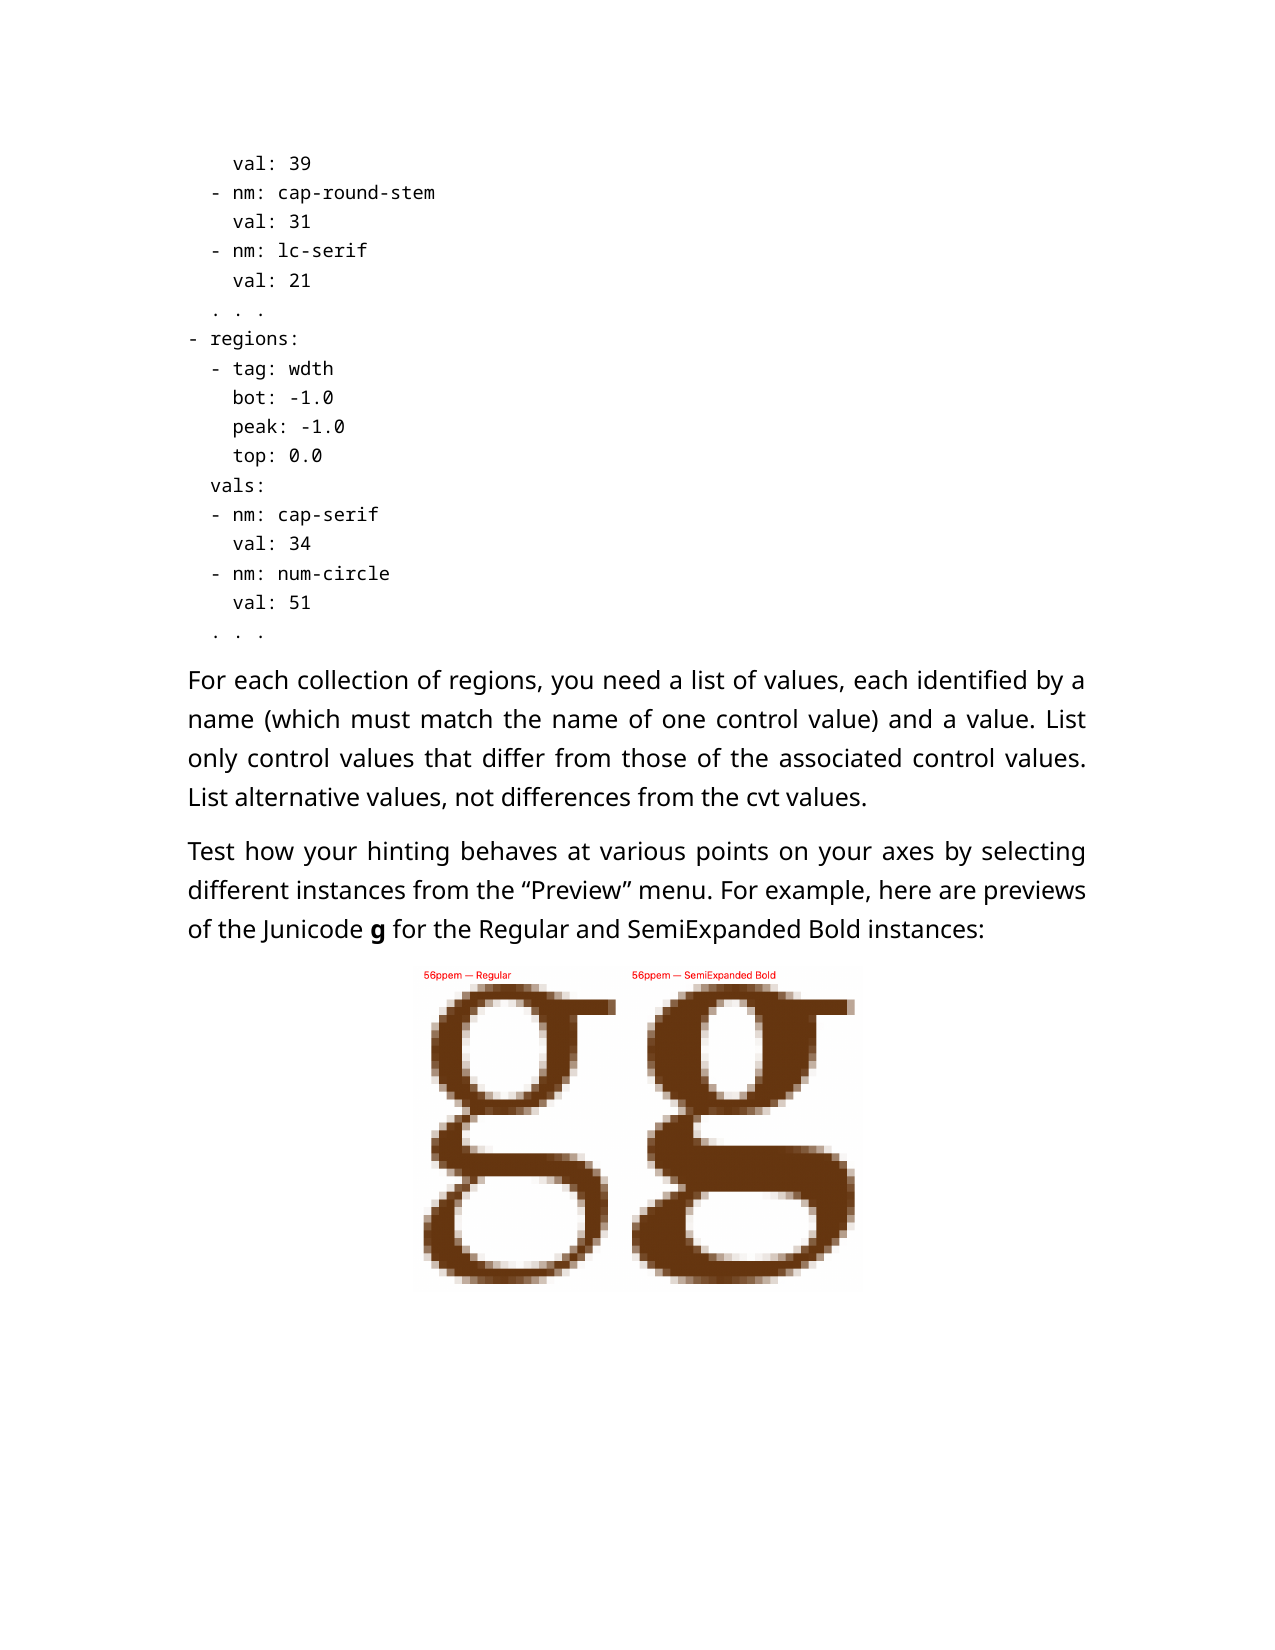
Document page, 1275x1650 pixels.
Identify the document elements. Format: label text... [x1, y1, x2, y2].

picture [412, 966, 863, 1292]
text Test how your hinting behaves at various points on your axes by selecting different instances from the “Preview” menu. For example, here are previews of the Junicode g for the Regular and SemiExpanded Bold instances: [187, 834, 1087, 946]
text For each collection of regions, you need a list of values, each identified by a name (which must match the name of one control value) and a value. List only control values that differ from those of the associated control values. List alternative values, not differences from the cvt values. [187, 663, 1087, 814]
text val: 39 - nm: cap-round-stem val: 31 - nm: lc-serif val: 21 . . . - regions: - tag: wdth bot: -1.0 peak: -1.0 top: 0.0 vals: - nm: cap-serif val: 34 - nm: num-circle val: 51 . . . [187, 150, 1087, 644]
